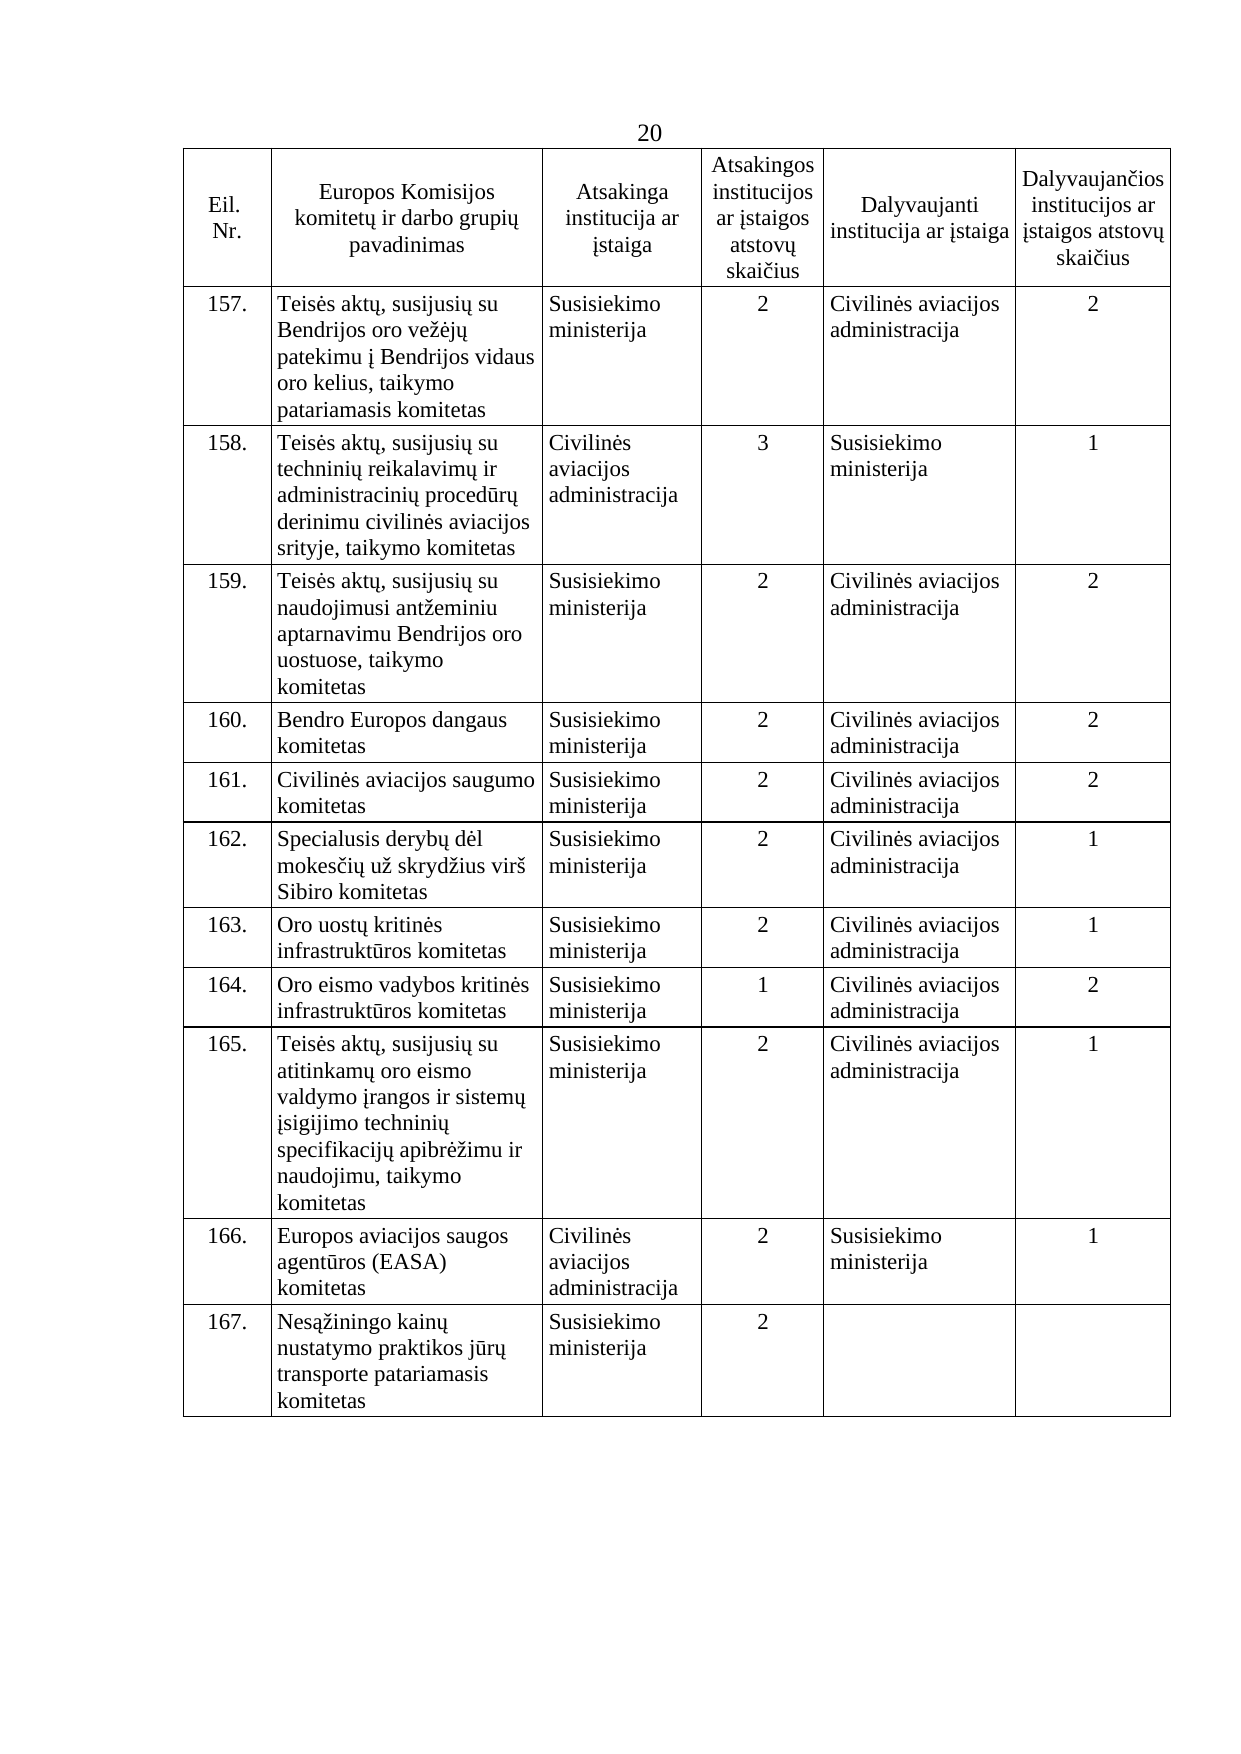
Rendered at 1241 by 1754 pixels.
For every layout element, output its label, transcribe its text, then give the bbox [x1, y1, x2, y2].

table_cell 159. [184, 565, 271, 702]
table_cell Susisiekimo ministerija [543, 1028, 701, 1218]
table_cell Civilinės aviacijos administracija [824, 908, 1015, 967]
table_cell 1 [1016, 908, 1170, 967]
table_cell 162. [184, 823, 271, 907]
table_cell Civilinės aviacijos administracija [543, 1219, 701, 1304]
table_cell 2 [702, 823, 823, 907]
table_cell 165. [184, 1028, 271, 1218]
table_header Dalyvaujančios institucijos ar įstaigos atstovų skaičius [1016, 149, 1170, 286]
table_cell Nesąžiningo kainų nustatymo praktikos jūrų transporte patariamasis komitetas [272, 1305, 542, 1416]
table_cell Europos aviacijos saugos agentūros (EASA) komitetas [272, 1219, 542, 1304]
table_cell 161. [184, 763, 271, 821]
table_header Europos Komisijos komitetų ir darbo grupių pavadinimas [272, 149, 542, 286]
table_cell Susisiekimo ministerija [543, 287, 701, 425]
table_cell 2 [1016, 565, 1170, 702]
table_cell 163. [184, 908, 271, 967]
table_cell Specialusis derybų dėl mokesčių už skrydžius virš Sibiro komitetas [272, 823, 542, 907]
table_cell 158. [184, 426, 271, 563]
table_cell Civilinės aviacijos administracija [824, 287, 1015, 425]
table_cell 1 [1016, 823, 1170, 907]
table_cell 2 [702, 1219, 823, 1304]
table_cell Civilinės aviacijos administracija [824, 823, 1015, 907]
table_header Atsakinga institucija ar įstaiga [543, 149, 701, 286]
table_cell 2 [702, 1028, 823, 1218]
table_cell Susisiekimo ministerija [543, 763, 701, 821]
table_cell Oro eismo vadybos kritinės infrastruktūros komitetas [272, 968, 542, 1026]
table_header Dalyvaujanti institucija ar įstaiga [824, 149, 1015, 286]
table_cell Susisiekimo ministerija [543, 565, 701, 702]
table_cell Civilinės aviacijos administracija [824, 763, 1015, 821]
table_cell Civilinės aviacijos administracija [824, 703, 1015, 762]
table_cell Bendro Europos dangaus komitetas [272, 703, 542, 762]
table_cell 164. [184, 968, 271, 1026]
table_cell Teisės aktų, susijusių su atitinkamų oro eismo valdymo įrangos ir sistemų įsigijimo techninių specifikacijų apibrėžimu ir naudojimu, taikymo komitetas [272, 1028, 542, 1218]
table_cell [1016, 1305, 1170, 1416]
table_cell Civilinės aviacijos administracija [543, 426, 701, 563]
table_cell Susisiekimo ministerija [543, 703, 701, 762]
table_cell Teisės aktų, susijusių su techninių reikalavimų ir administracinių procedūrų derinimu civilinės aviacijos srityje, taikymo komitetas [272, 426, 542, 563]
table_cell Susisiekimo ministerija [543, 1305, 701, 1416]
table_header Atsakingos institucijos ar įstaigos atstovų skaičius [702, 149, 823, 286]
table_cell Civilinės aviacijos administracija [824, 1028, 1015, 1218]
table_cell Teisės aktų, susijusių su Bendrijos oro vežėjų patekimu į Bendrijos vidaus oro kelius, taikymo patariamasis komitetas [272, 287, 542, 425]
table_cell 1 [1016, 1219, 1170, 1304]
table_cell Susisiekimo ministerija [543, 823, 701, 907]
table_cell Oro uostų kritinės infrastruktūros komitetas [272, 908, 542, 967]
table_cell 2 [1016, 287, 1170, 425]
table_cell 1 [1016, 426, 1170, 563]
table_cell Teisės aktų, susijusių su naudojimusi antžeminiu aptarnavimu Bendrijos oro uostuose, taikymo komitetas [272, 565, 542, 702]
table_cell Civilinės aviacijos saugumo komitetas [272, 763, 542, 821]
table_cell 2 [1016, 968, 1170, 1026]
table_cell Civilinės aviacijos administracija [824, 968, 1015, 1026]
table_header Eil. Nr. [184, 149, 271, 286]
table_cell 1 [1016, 1028, 1170, 1218]
table_cell Susisiekimo ministerija [543, 968, 701, 1026]
table_cell 167. [184, 1305, 271, 1416]
table_cell Susisiekimo ministerija [824, 426, 1015, 563]
table_cell 2 [702, 763, 823, 821]
table_cell 2 [702, 287, 823, 425]
table_cell 157. [184, 287, 271, 425]
table_cell Susisiekimo ministerija [824, 1219, 1015, 1304]
table_cell 160. [184, 703, 271, 762]
table_cell 2 [702, 1305, 823, 1416]
table_cell 2 [1016, 703, 1170, 762]
table_cell 2 [702, 908, 823, 967]
table_cell [824, 1305, 1015, 1416]
table_cell Susisiekimo ministerija [543, 908, 701, 967]
table_cell 2 [1016, 763, 1170, 821]
table_cell 166. [184, 1219, 271, 1304]
table_cell 2 [702, 703, 823, 762]
table_cell 2 [702, 565, 823, 702]
table_cell 1 [702, 968, 823, 1026]
table_cell 3 [702, 426, 823, 563]
table_cell Civilinės aviacijos administracija [824, 565, 1015, 702]
